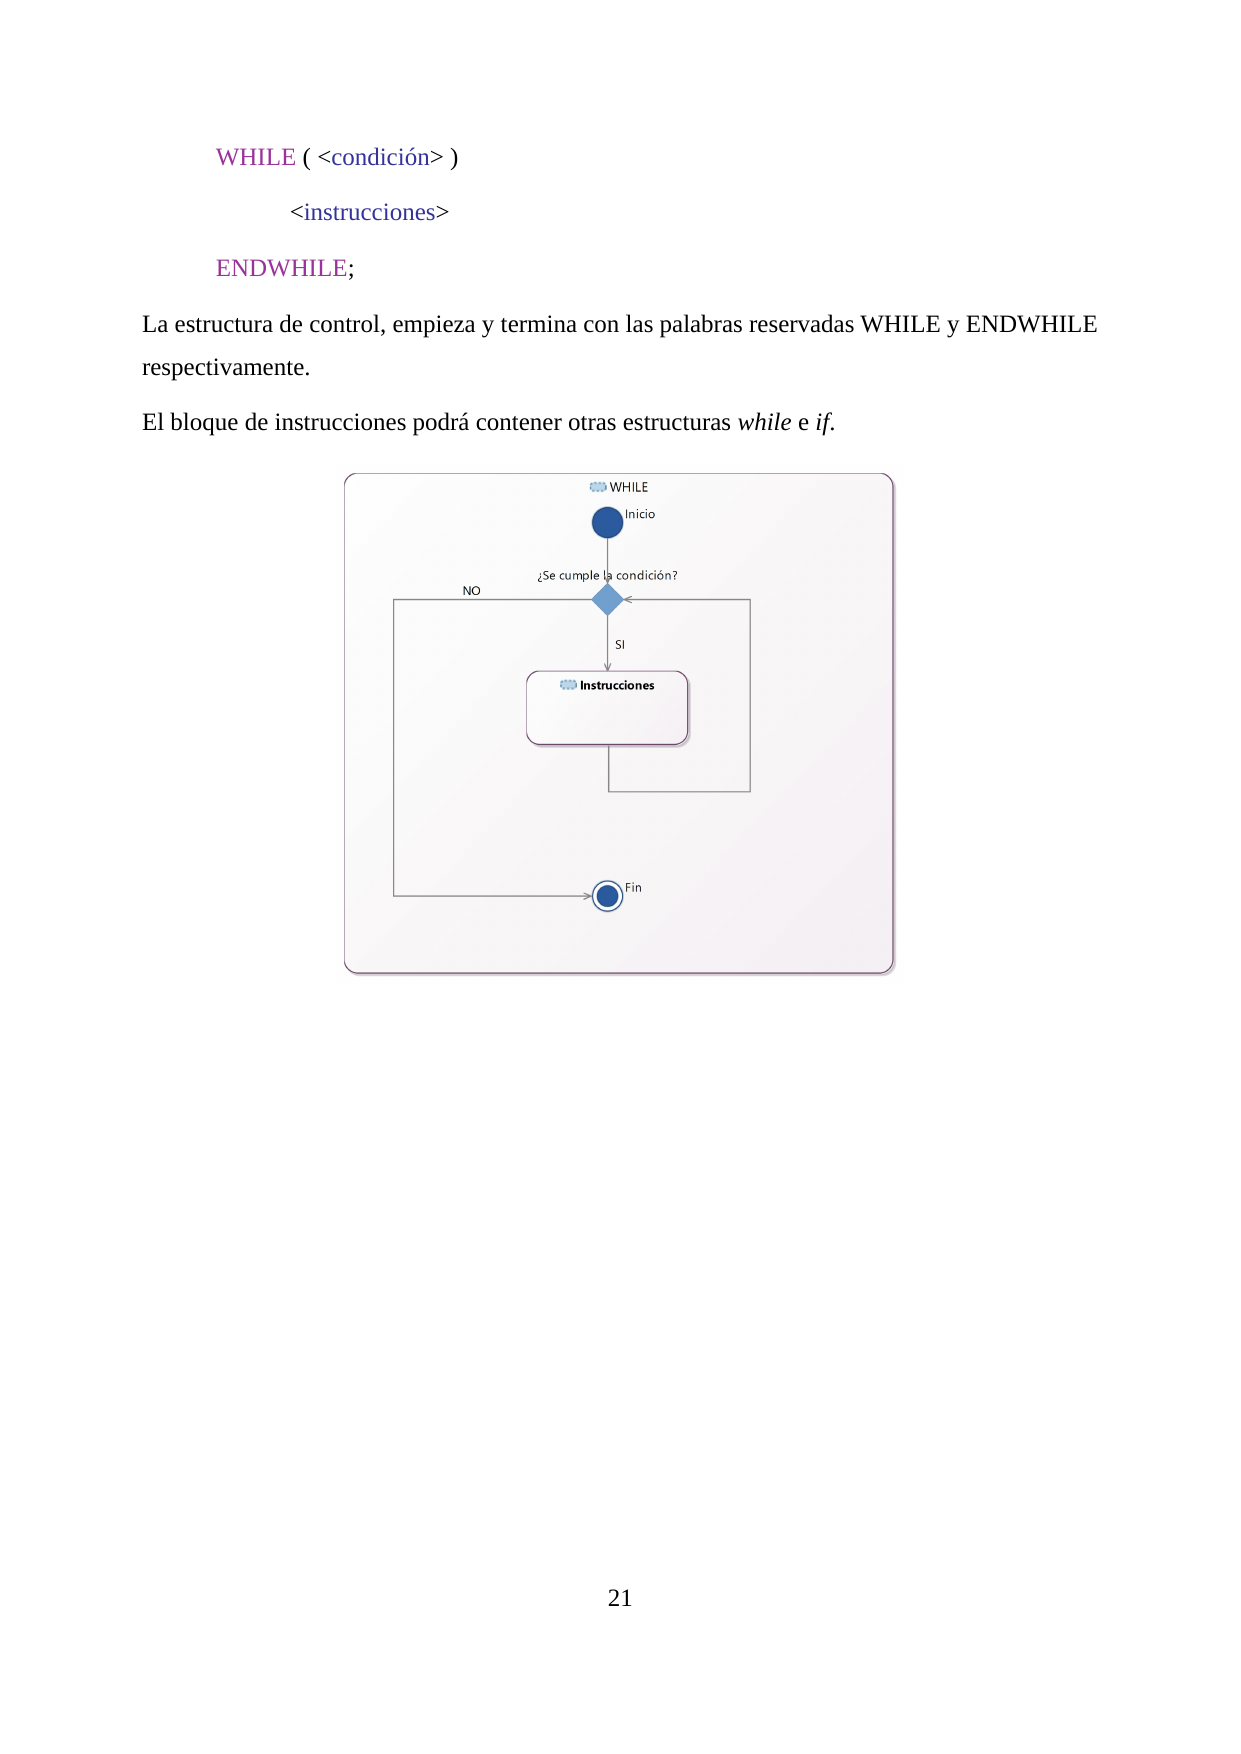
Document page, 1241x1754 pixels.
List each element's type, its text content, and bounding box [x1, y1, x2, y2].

text <instrucciones> [142, 197, 1098, 226]
picture [333, 463, 907, 987]
text La estructura de control, empieza y termina con las palabras reservadas WHILE y ENDWHILE respectivamente. [142, 309, 1098, 381]
text ENDWHILE; [142, 253, 1098, 282]
text WHILE ( <condición> ) [142, 142, 1098, 171]
text El bloque de instrucciones podrá contener otras estructuras while e if. [142, 407, 1098, 436]
